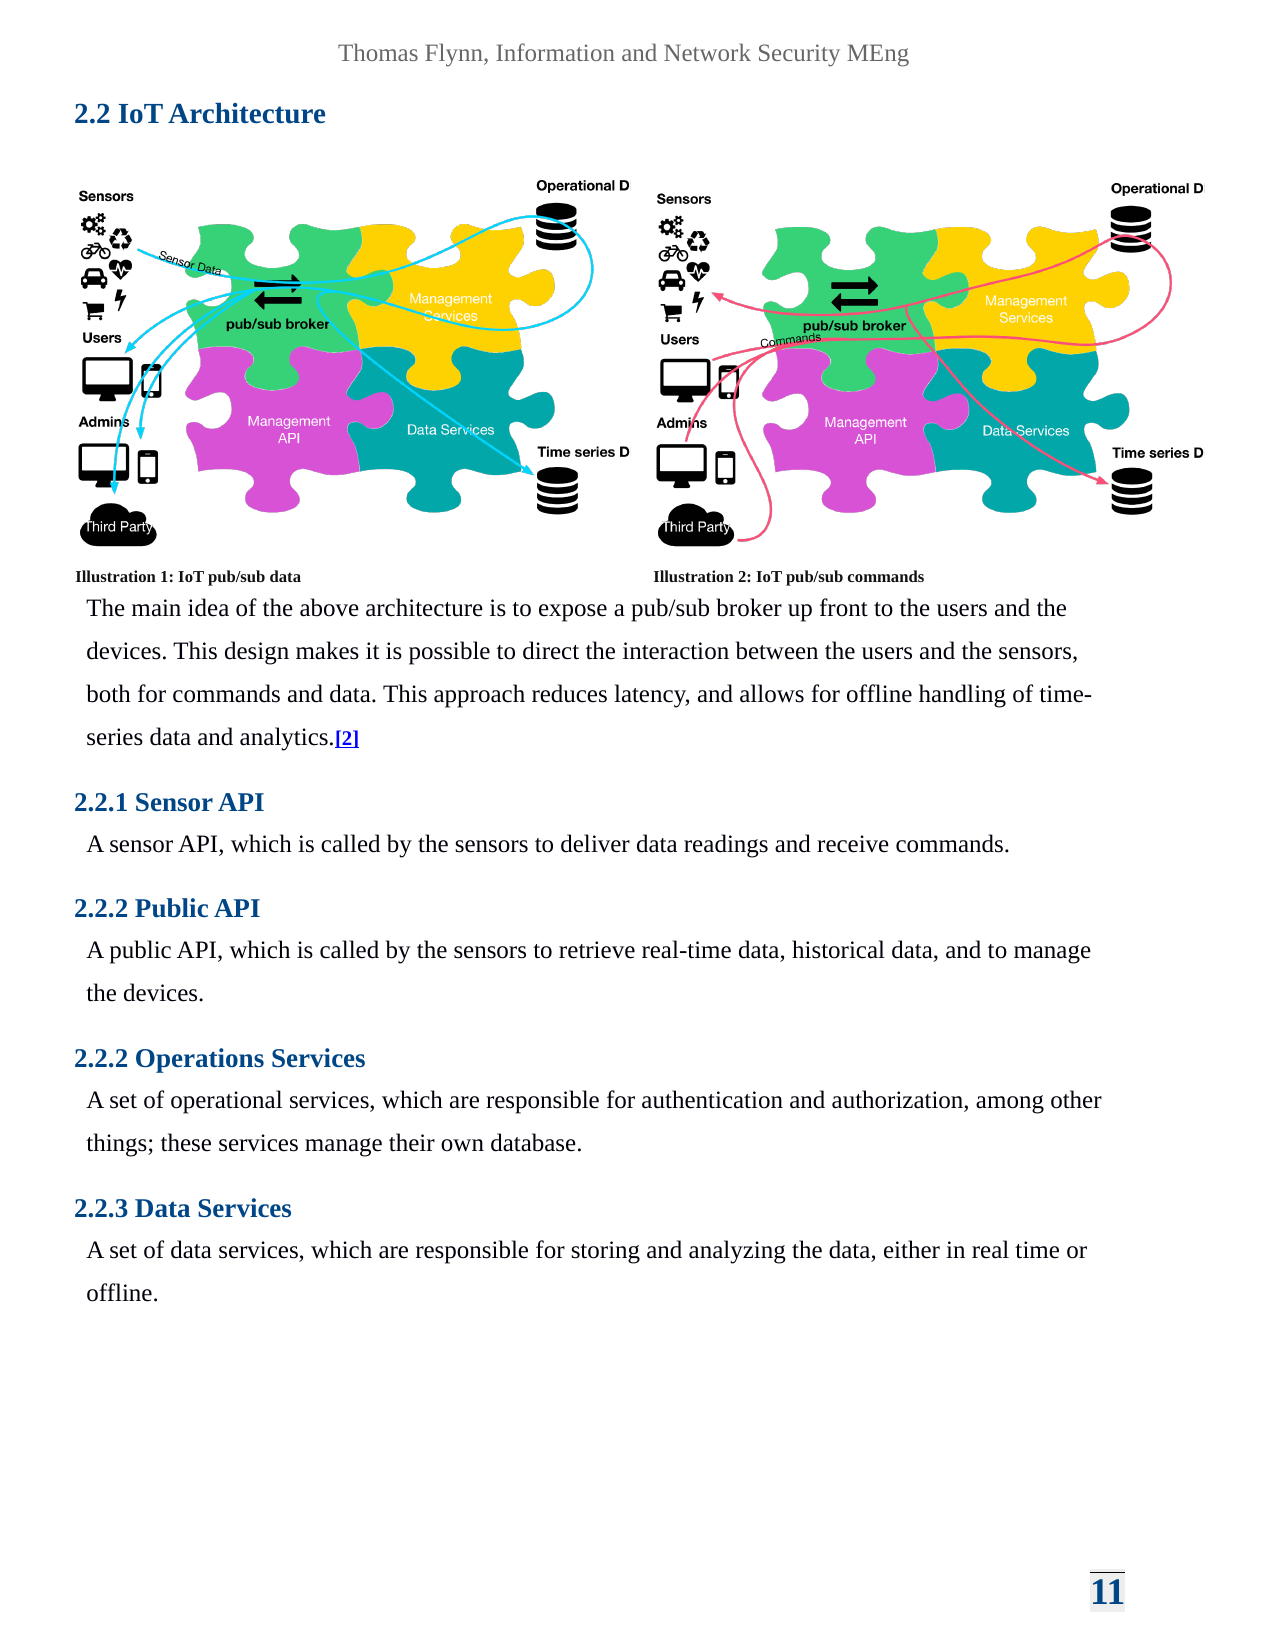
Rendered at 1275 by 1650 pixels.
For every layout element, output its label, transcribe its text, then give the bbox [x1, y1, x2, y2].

text A set of operational services, which are responsible for authentication and authorization, among other things; these services manage their own database. [86, 1085, 1125, 1157]
picture [75, 173, 631, 558]
text A sensor API, which is called by the sensors to deliver data readings and receive commands. [86, 829, 1125, 857]
text A public API, which is called by the sensors to retrieve real-time data, historical data, and to manage the devices. [86, 935, 1125, 1007]
subtitle 2.2.3 Data Services [74, 1192, 1125, 1223]
subtitle 2.2 IoT Architecture [74, 96, 1125, 129]
text A set of data services, which are responsible for storing and analyzing the data, either in real time or offline. [86, 1235, 1125, 1307]
subtitle 2.2.2 Public API [74, 892, 1125, 923]
text Illustration 2: IoT pub/sub commands [653, 558, 1204, 586]
subtitle 2.2.1 Sensor API [74, 786, 1125, 817]
text The main idea of the above architecture is to expose a pub/sub broker up front to the users and the devices. This design makes it is possible to direct the interaction between the users and the sensors, both for commands and data. This approach reduces latency, and allows for offline handling of time-series data and analytics.[2] [86, 593, 1125, 751]
text Illustration 1: IoT pub/sub data [75, 558, 630, 586]
subtitle 2.2.2 Operations Services [74, 1042, 1125, 1073]
picture [653, 176, 1205, 558]
